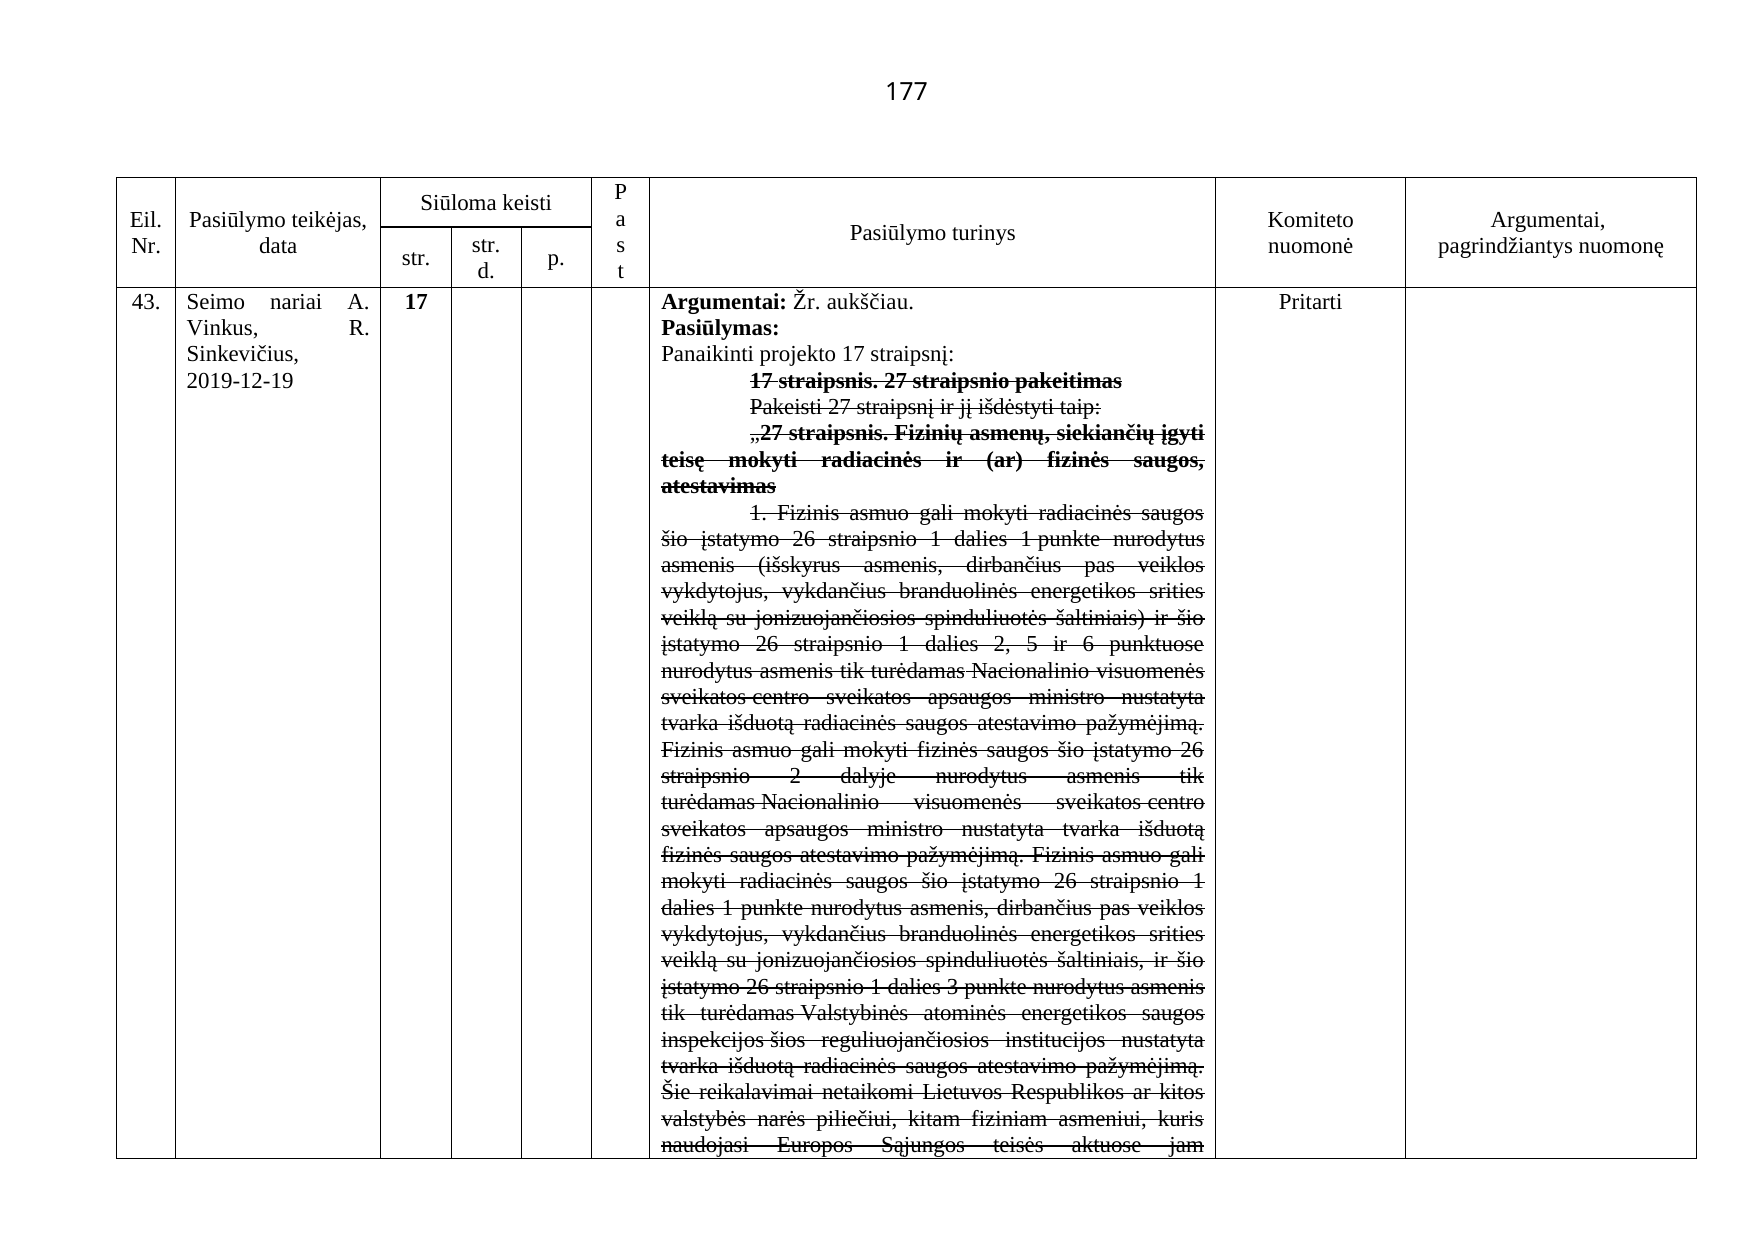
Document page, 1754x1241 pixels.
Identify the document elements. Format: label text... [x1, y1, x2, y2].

table_header Siūloma keisti [381, 178, 591, 226]
table_cell Argumentai: Žr. aukščiau. Pasiūlymas: Panaikinti projekto 17 straipsnį: 17 straipsnis. 27 straipsnio pakeitimas Pakeisti 27 straipsnį ir jį išdėstyti taip: „27 straipsnis. Fizinių asmenų, siekiančių įgyti teisę mokyti radiacinės ir (ar) fizinės saugos, atestavimas 1. Fizinis asmuo gali mokyti radiacinės saugos šio įstatymo 26 straipsnio 1 dalies 1 punkte nurodytus asmenis (išskyrus asmenis, dirbančius pas veiklos vykdytojus, vykdančius branduolinės energetikos srities veiklą su jonizuojančiosios spinduliuotės šaltiniais) ir šio įstatymo 26 straipsnio 1 dalies 2, 5 ir 6 punktuose nurodytus asmenis tik turėdamas Nacionalinio visuomenės sveikatos centro sveikatos apsaugos ministro nustatyta tvarka išduotą radiacinės saugos atestavimo pažymėjimą. Fizinis asmuo gali mokyti fizinės saugos šio įstatymo 26 straipsnio 2 dalyje nurodytus asmenis tik turėdamas Nacionalinio visuomenės sveikatos centro sveikatos apsaugos ministro nustatyta tvarka išduotą fizinės saugos atestavimo pažymėjimą. Fizinis asmuo gali mokyti radiacinės saugos šio įstatymo 26 straipsnio 1 dalies 1 punkte nurodytus asmenis, dirbančius pas veiklos vykdytojus, vykdančius branduolinės energetikos srities veiklą su jonizuojančiosios spinduliuotės šaltiniais, ir šio įstatymo 26 straipsnio 1 dalies 3 punkte nurodytus asmenis tik turėdamas Valstybinės atominės energetikos saugos inspekcijos šios reguliuojančiosios institucijos nustatyta tvarka išduotą radiacinės saugos atestavimo pažymėjimą. Šie reikalavimai netaikomi Lietuvos Respublikos ar kitos valstybės narės piliečiui, kitam fiziniam asmeniui, kuris naudojasi Europos Sąjungos teisės aktuose jam [650, 288, 1215, 1157]
table_cell p. [522, 228, 591, 287]
table_cell [452, 288, 521, 1157]
table_header Komiteto nuomonė [1216, 178, 1405, 287]
table_cell [522, 288, 591, 1157]
table_header Pasiūlymo turinys [650, 178, 1215, 287]
table_cell [1406, 288, 1696, 1157]
table_header Eil. Nr. [117, 178, 175, 287]
table_cell 17 [381, 288, 451, 1157]
table_header Pastabos [592, 178, 649, 287]
table_header Pasiūlymo teikėjas, data [176, 178, 380, 287]
table_cell str. [381, 228, 451, 287]
table_header Argumentai, pagrindžiantys nuomonę [1406, 178, 1696, 287]
table_cell Pritarti [1216, 288, 1405, 1157]
table_cell [592, 288, 649, 1157]
table_cell str. d. [452, 228, 521, 287]
table_cell Seimo nariai A. Vinkus, R. Sinkevičius, 2019-12-19 [176, 288, 380, 1157]
table_cell 43. [117, 288, 175, 1157]
